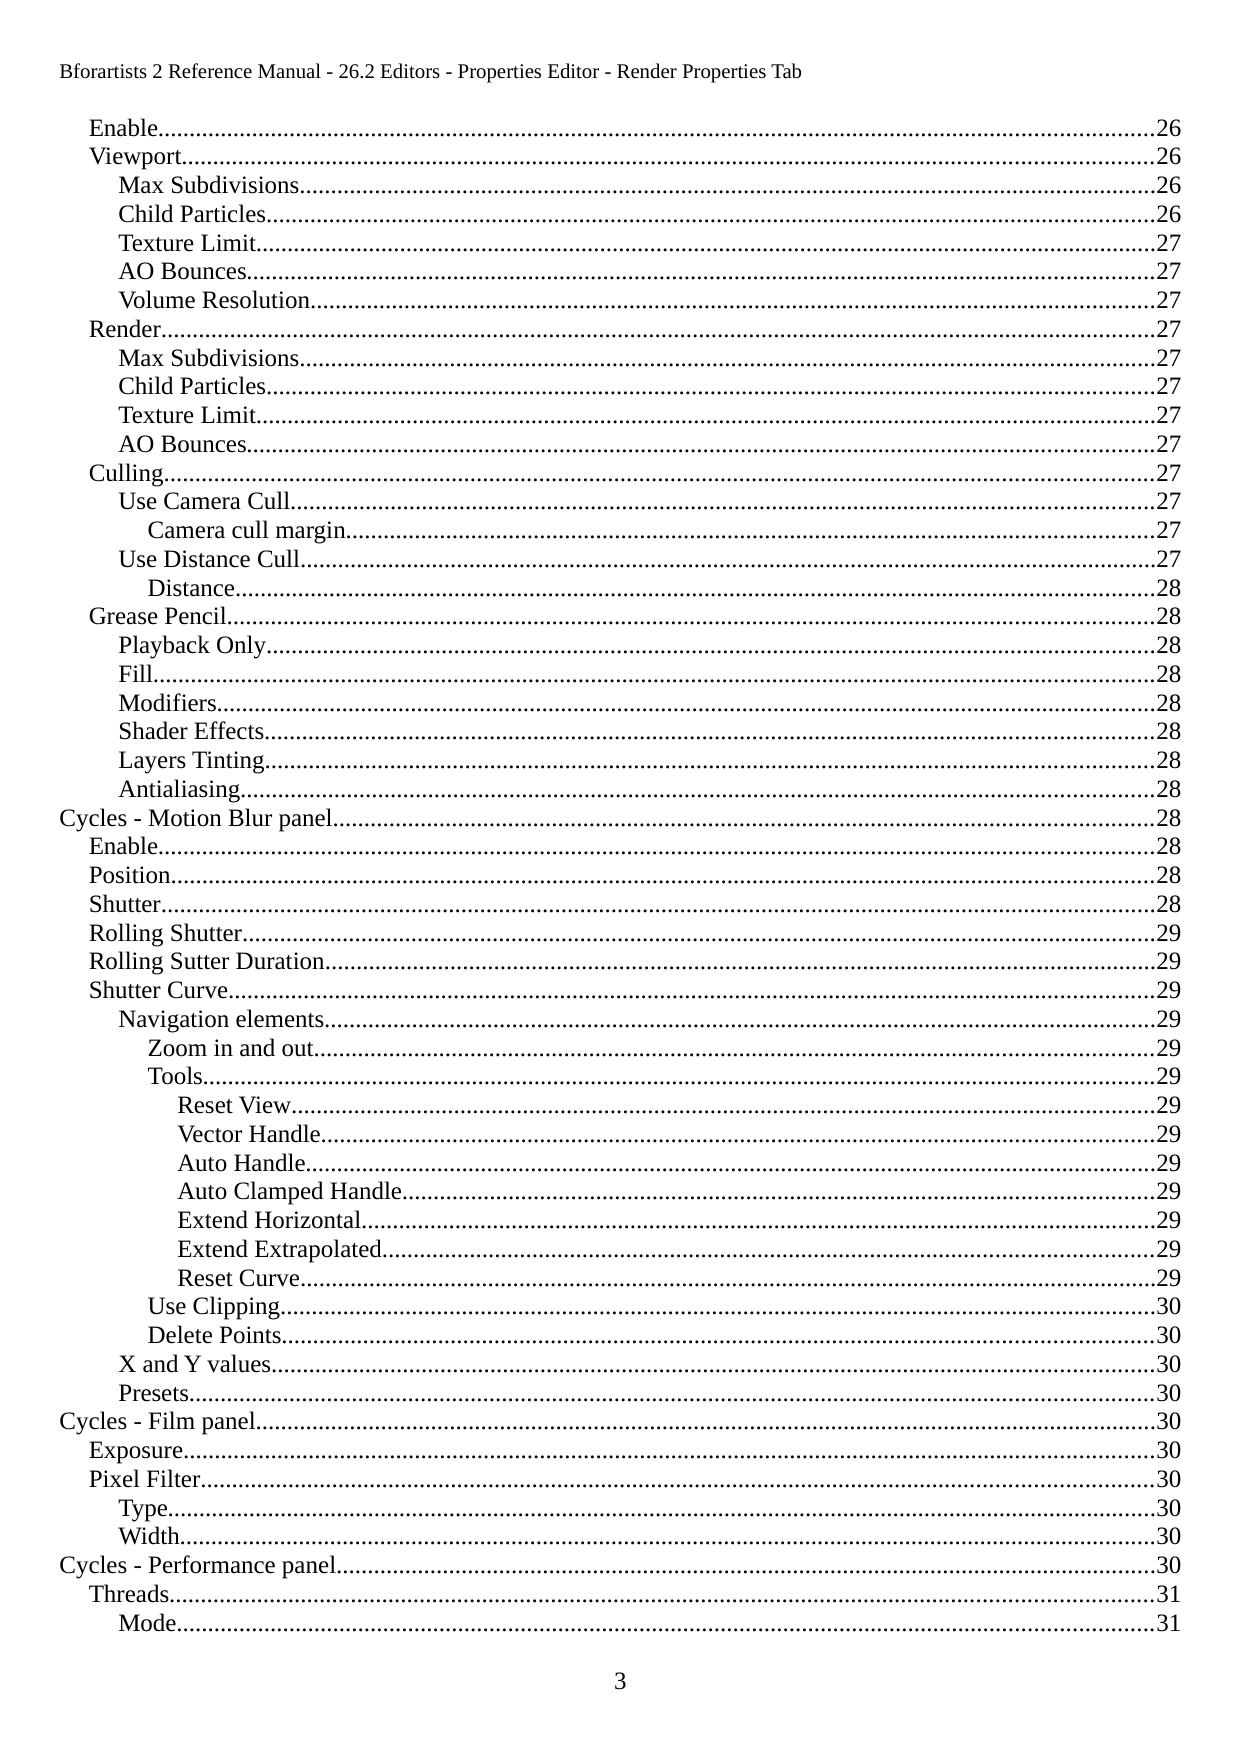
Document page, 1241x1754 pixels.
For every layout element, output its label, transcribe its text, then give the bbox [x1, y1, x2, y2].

text Antialiasing 28 [118, 774, 1181, 803]
text Modifiers 28 [118, 688, 1181, 716]
text Culling 27 [88, 458, 1181, 486]
text Max Subdivisions 26 [118, 170, 1181, 199]
text Fill 28 [118, 659, 1181, 688]
text Width 30 [118, 1521, 1181, 1550]
text Tools 29 [147, 1061, 1181, 1090]
text X and Y values 30 [118, 1349, 1181, 1378]
text AO Bounces 27 [118, 256, 1181, 285]
text Volume Resolution 27 [118, 285, 1181, 314]
text Shutter Curve 29 [88, 975, 1181, 1004]
text AO Bounces 27 [118, 429, 1181, 458]
text Rolling Shutter 29 [88, 918, 1181, 946]
text Layers Tinting 28 [118, 745, 1181, 774]
text Position 28 [88, 860, 1181, 889]
text Zoom in and out 29 [147, 1033, 1181, 1061]
text Viewport 26 [88, 141, 1181, 170]
text Playback Only 28 [118, 630, 1181, 659]
text Cycles - Film panel 30 [59, 1406, 1181, 1435]
text Cycles - Performance panel 30 [59, 1550, 1181, 1579]
text Use Camera Cull 27 [118, 486, 1181, 515]
text Enable 28 [88, 831, 1181, 860]
text Rolling Sutter Duration 29 [88, 946, 1181, 975]
text Shader Effects 28 [118, 716, 1181, 745]
text Auto Clamped Handle 29 [177, 1176, 1181, 1205]
text Texture Limit 27 [118, 228, 1181, 256]
text Use Distance Cull 27 [118, 544, 1181, 573]
text Enable 26 [88, 113, 1181, 141]
text Extend Horizontal 29 [177, 1205, 1181, 1234]
text Use Clipping 30 [147, 1291, 1181, 1320]
text Reset View 29 [177, 1090, 1181, 1119]
text Render 27 [88, 314, 1181, 343]
text Child Particles 26 [118, 199, 1181, 228]
text Presets 30 [118, 1378, 1181, 1406]
text Shutter 28 [88, 889, 1181, 918]
text Exposure 30 [88, 1435, 1181, 1464]
text Cycles - Motion Blur panel 28 [59, 803, 1181, 831]
text Grease Pencil 28 [88, 601, 1181, 630]
text Distance 28 [147, 573, 1181, 601]
text Child Particles 27 [118, 371, 1181, 400]
text Texture Limit 27 [118, 400, 1181, 429]
text Camera cull margin 27 [147, 515, 1181, 544]
text Pixel Filter 30 [88, 1464, 1181, 1493]
text Vector Handle 29 [177, 1119, 1181, 1148]
text Type 30 [118, 1493, 1181, 1521]
text Auto Handle 29 [177, 1148, 1181, 1176]
text Delete Points 30 [147, 1320, 1181, 1349]
text Navigation elements 29 [118, 1004, 1181, 1033]
text Extend Extrapolated 29 [177, 1234, 1181, 1263]
text Mode 31 [118, 1608, 1181, 1636]
text Threads 31 [88, 1579, 1181, 1608]
text Max Subdivisions 27 [118, 343, 1181, 371]
text Reset Curve 29 [177, 1263, 1181, 1291]
